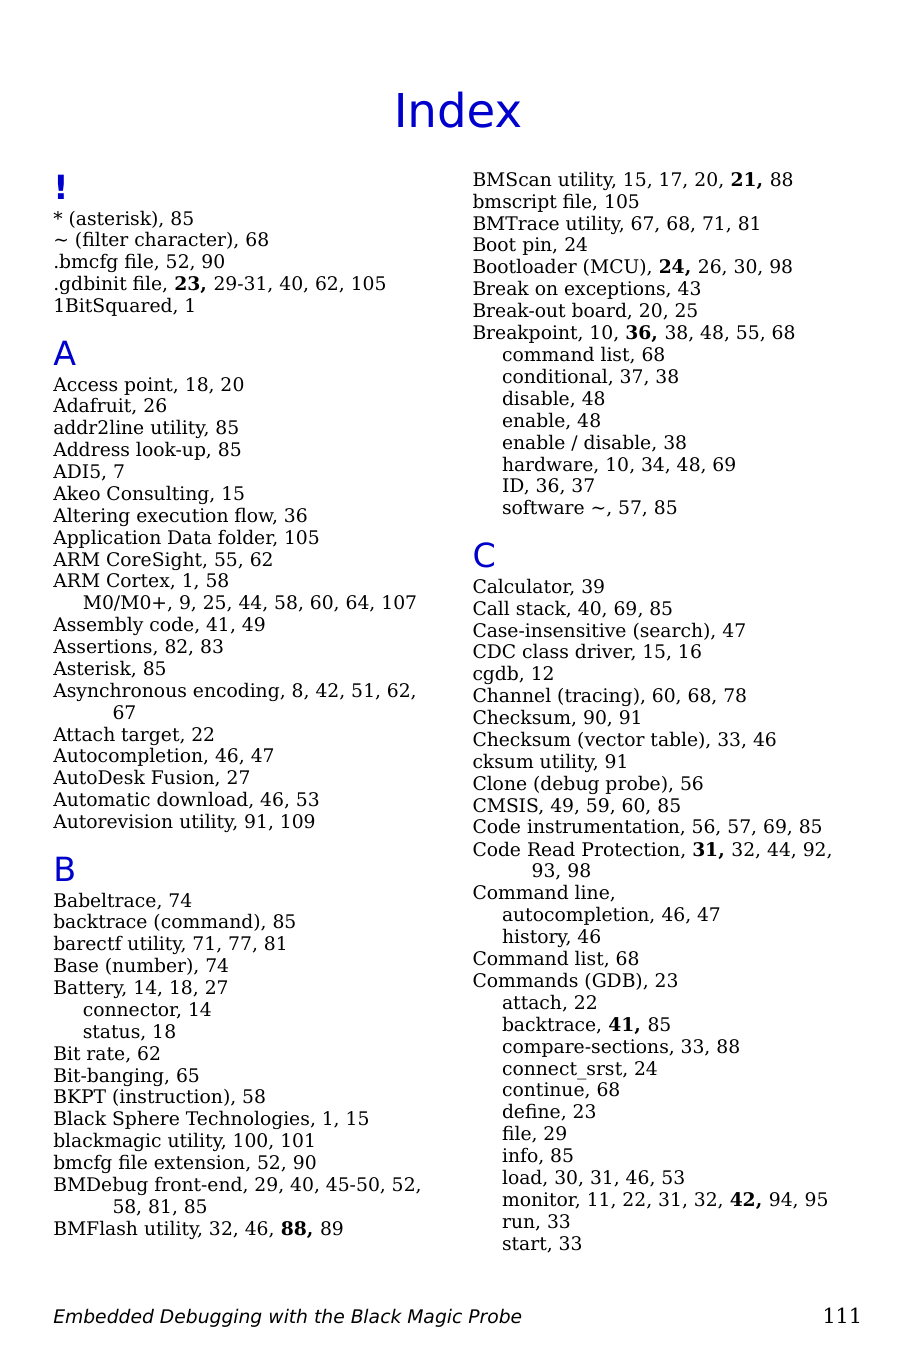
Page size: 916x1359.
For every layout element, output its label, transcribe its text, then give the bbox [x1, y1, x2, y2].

text ARM CoreSight, 55, 62 [53, 549, 443, 571]
text Break on exceptions, 43 [472, 278, 862, 300]
text attach, 22 [502, 992, 862, 1013]
text Code Read Protection, 31, 32, 44, 92, 93, 98 [472, 838, 862, 882]
text Asterisk, 85 [53, 658, 443, 680]
text Battery, 14, 18, 27 [53, 977, 443, 999]
text Autorevision utility, 91, 109 [53, 811, 443, 833]
text connect_srst, 24 [502, 1057, 862, 1079]
text Altering execution flow, 36 [53, 505, 443, 527]
text Attach target, 22 [53, 724, 443, 746]
text Akeo Consulting, 15 [53, 483, 443, 505]
text cksum utility, 91 [472, 751, 862, 773]
text Command list, 68 [472, 948, 862, 970]
subtitle Index [53, 84, 862, 138]
text history, 46 [502, 926, 862, 948]
text enable, 48 [502, 410, 862, 432]
text hardware, 10, 34, 48, 69 [502, 454, 862, 476]
text Break-out board, 20, 25 [472, 300, 862, 322]
text bmcfg file extension, 52, 90 [53, 1152, 443, 1174]
text * (asterisk), 85 [53, 207, 443, 229]
text load, 30, 31, 46, 53 [502, 1167, 862, 1189]
text info, 85 [502, 1145, 862, 1167]
text command list, 68 [502, 344, 862, 366]
text Code instrumentation, 56, 57, 69, 85 [472, 816, 862, 838]
text disable, 48 [502, 388, 862, 410]
text cgdb, 12 [472, 663, 862, 685]
text BMTrace utility, 67, 68, 71, 81 [472, 213, 862, 234]
text Assertions, 82, 83 [53, 636, 443, 658]
text status, 18 [83, 1021, 443, 1043]
text connector, 14 [83, 999, 443, 1021]
text Adafruit, 26 [53, 396, 443, 417]
text BMFlash utility, 32, 46, 88, 89 [53, 1218, 443, 1240]
text Commands (GDB), 23 [472, 970, 862, 992]
text CMSIS, 49, 59, 60, 85 [472, 794, 862, 816]
text Bootloader (MCU), 24, 26, 30, 98 [472, 256, 862, 278]
text Checksum, 90, 91 [472, 707, 862, 729]
text BMDebug front-end, 29, 40, 45-50, 52, 58, 81, 85 [53, 1174, 443, 1218]
text backtrace, 41, 85 [502, 1013, 862, 1036]
text BKPT (instruction), 58 [53, 1086, 443, 1108]
text AutoDesk Fusion, 27 [53, 767, 443, 789]
text Application Data folder, 105 [53, 527, 443, 549]
text Bit-banging, 65 [53, 1064, 443, 1086]
text Call stack, 40, 69, 85 [472, 598, 862, 619]
text run, 33 [502, 1211, 862, 1233]
text M0/M0+, 9, 25, 44, 58, 60, 64, 107 [83, 592, 443, 614]
text enable / disable, 38 [502, 432, 862, 454]
text Asynchronous encoding, 8, 42, 51, 62, 67 [53, 680, 443, 724]
text .gdbinit file, 23, 29-31, 40, 62, 105 [53, 273, 443, 295]
text A [53, 335, 443, 374]
text Address look-up, 85 [53, 439, 443, 461]
text autocompletion, 46, 47 [502, 904, 862, 926]
text CDC class driver, 15, 16 [472, 641, 862, 663]
text Calculator, 39 [472, 576, 862, 598]
text C [472, 537, 862, 576]
text define, 23 [502, 1101, 862, 1123]
text Clone (debug probe), 56 [472, 773, 862, 794]
text barectf utility, 71, 77, 81 [53, 933, 443, 955]
text start, 33 [502, 1233, 862, 1254]
text monitor, 11, 22, 31, 32, 42, 94, 95 [502, 1189, 862, 1211]
text Channel (tracing), 60, 68, 78 [472, 685, 862, 707]
text Checksum (vector table), 33, 46 [472, 729, 862, 751]
text blackmagic utility, 100, 101 [53, 1130, 443, 1152]
text Case-insensitive (search), 47 [472, 619, 862, 641]
text ADI5, 7 [53, 461, 443, 483]
text 1BitSquared, 1 [53, 295, 443, 317]
text Black Sphere Technologies, 1, 15 [53, 1108, 443, 1130]
text Bit rate, 62 [53, 1043, 443, 1064]
text backtrace (command), 85 [53, 911, 443, 933]
text Boot pin, 24 [472, 234, 862, 256]
text BMScan utility, 15, 17, 20, 21, 88 [472, 169, 862, 191]
text Automatic download, 46, 53 [53, 789, 443, 811]
text continue, 68 [502, 1079, 862, 1101]
text Access point, 18, 20 [53, 374, 443, 396]
text software ~, 57, 85 [502, 497, 862, 519]
text ~ (filter character), 68 [53, 229, 443, 251]
text Base (number), 74 [53, 955, 443, 977]
text ! [53, 169, 443, 207]
text Command line, [472, 882, 862, 904]
text .bmcfg file, 52, 90 [53, 251, 443, 273]
text ARM Cortex, 1, 58 [53, 571, 443, 592]
text addr2line utility, 85 [53, 417, 443, 439]
text conditional, 37, 38 [502, 366, 862, 388]
text ID, 36, 37 [502, 476, 862, 497]
text B [53, 851, 443, 889]
text compare-sections, 33, 88 [502, 1036, 862, 1057]
text bmscript file, 105 [472, 191, 862, 213]
text Breakpoint, 10, 36, 38, 48, 55, 68 [472, 322, 862, 344]
text Babeltrace, 74 [53, 889, 443, 911]
text Autocompletion, 46, 47 [53, 746, 443, 767]
text file, 29 [502, 1123, 862, 1145]
text Assembly code, 41, 49 [53, 614, 443, 636]
